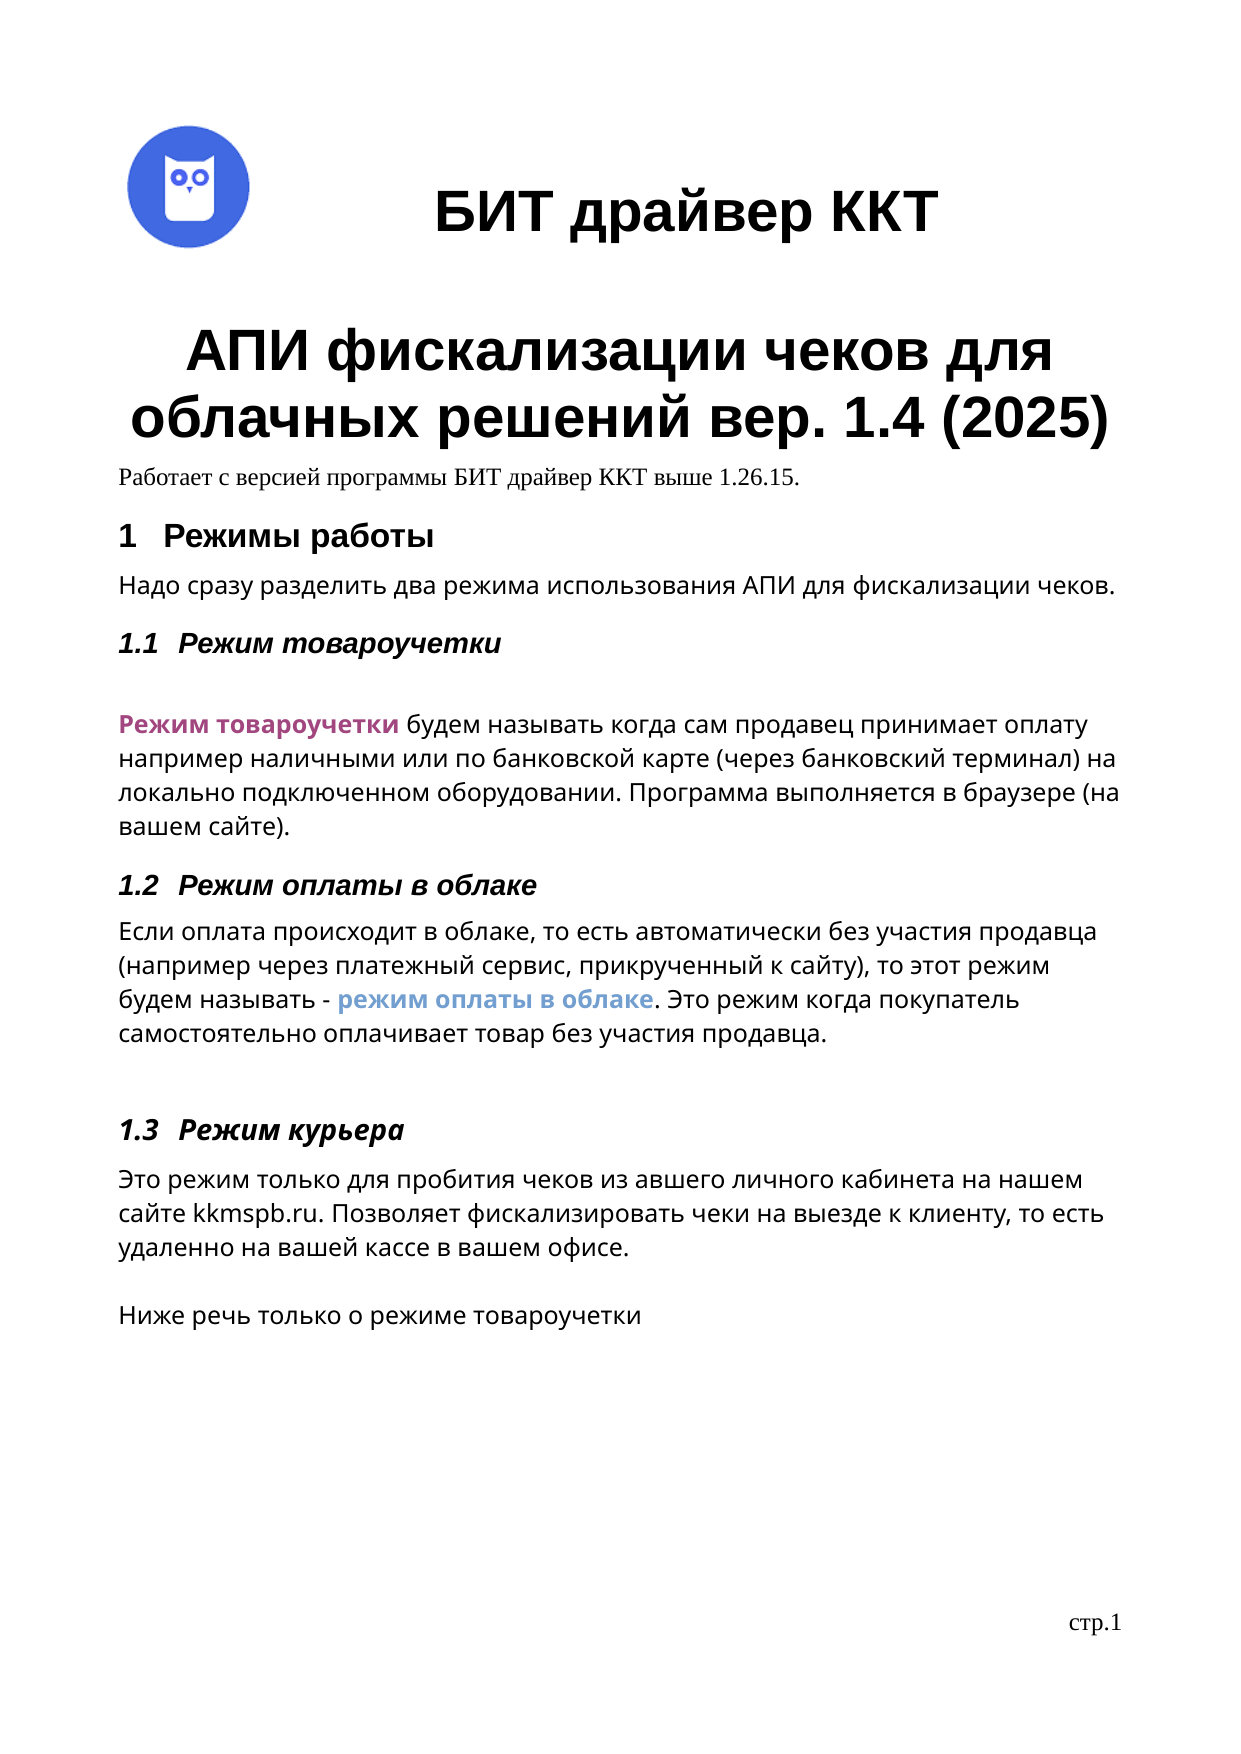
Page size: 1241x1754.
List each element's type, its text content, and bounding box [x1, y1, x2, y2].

text Работает с версией программы БИТ драйвер ККТ выше 1.26.15. [118, 462, 1122, 491]
title БИТ драйвер ККТ [252, 177, 1122, 244]
title [118, 177, 126, 244]
text Ниже речь только о режиме товароучетки [118, 1298, 1122, 1332]
picture [126, 124, 252, 250]
text Это режим только для пробития чеков из авшего личного кабинета на нашем сайте kkmspb.ru. Позволяет фискализировать чеки на выезде к клиенту, то есть удаленно на вашей кассе в вашем офисе. [118, 1161, 1122, 1263]
text Режим товароучетки будем называть когда сам продавец принимает оплату например наличными или по банковской карте (через банковский терминал) на локально подключенном оборудовании. Программа выполняется в браузере (на вашем сайте). [118, 707, 1122, 843]
text Если оплата происходит в облаке, то есть автоматически без участия продавца (например через платежный сервис, прикрученный к сайту), то этот режим будем называть - режим оплаты в облаке. Это режим когда покупатель самостоятельно оплачивает товар без участия продавца. [118, 914, 1122, 1050]
subtitle Режим курьера [118, 1109, 1122, 1149]
subtitle Режим оплаты в облаке [118, 868, 1122, 901]
subtitle Режим товароучетки [118, 626, 1122, 660]
text Надо сразу разделить два режима использования АПИ для фискализации чеков. [118, 567, 1122, 601]
title АПИ фискализации чеков для облачных решений вер. 1.4 (2025) [118, 316, 1122, 450]
subtitle Режимы работы [118, 516, 1122, 555]
